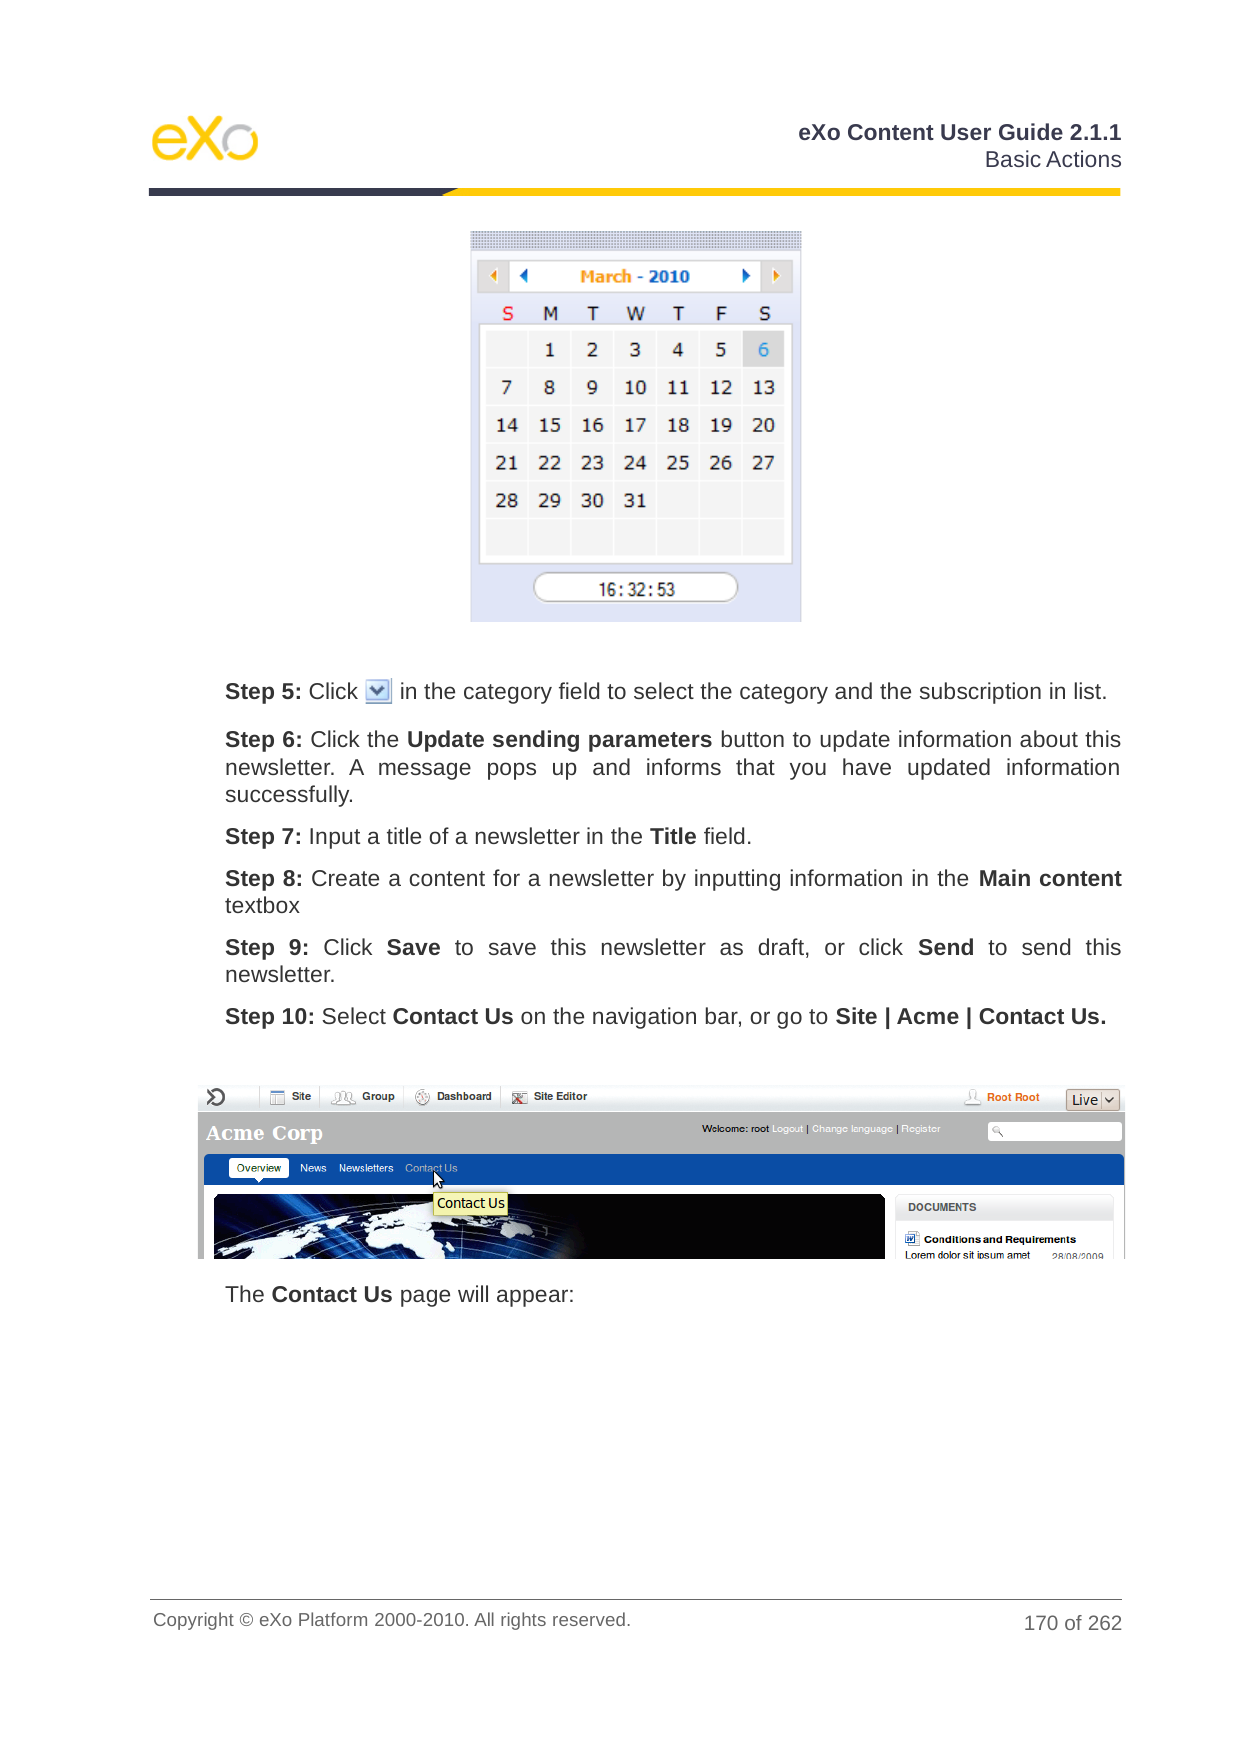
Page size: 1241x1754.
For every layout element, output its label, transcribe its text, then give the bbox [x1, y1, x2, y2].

list Step 10: Select Contact Us on the navigation bar, or go to Site | Acme | Contact Us. [187, 1002, 1122, 1029]
list Step 7: Input a title of a newsletter in the Title field. [187, 822, 1122, 849]
picture [148, 188, 1121, 196]
list Step 8: Create a content for a newsletter by inputting information in the Main content textbox [187, 864, 1122, 918]
picture [197, 1085, 1126, 1259]
list Step 5: Clickin the category field to select the category and the subscription in list. [187, 671, 1122, 711]
list Step 9: Click Save to save this newsletter as draft, or click Send to send this newsletter. [187, 933, 1122, 987]
list Step 6: Click the Update sending parameters button to update information about this newsletter. A message pops up and informs that you have updated information successfully. [187, 726, 1122, 807]
picture [365, 678, 393, 704]
picture [152, 115, 259, 161]
picture [470, 231, 802, 622]
list The Contact Us page will appear: [187, 1224, 1122, 1307]
